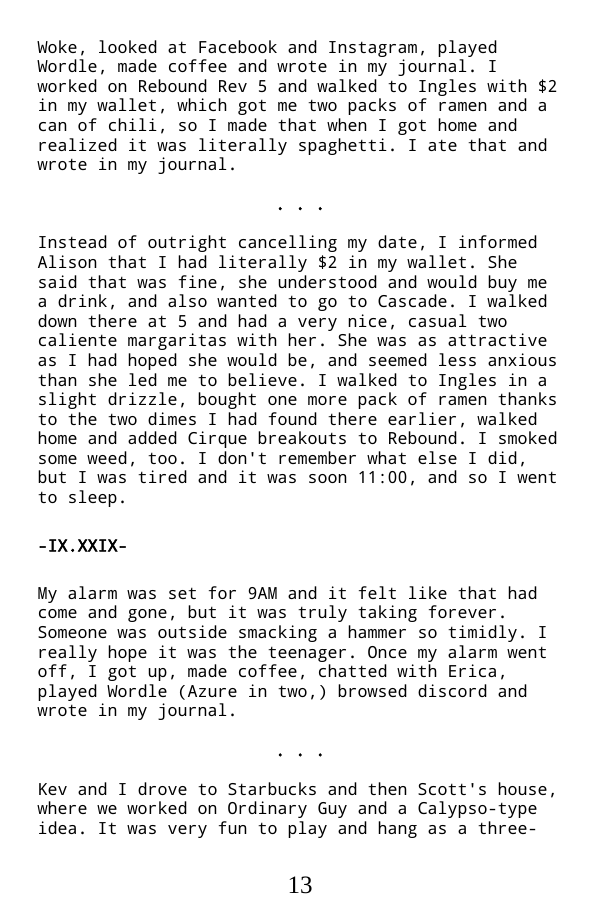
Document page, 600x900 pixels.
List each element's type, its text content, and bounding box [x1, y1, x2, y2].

text My alarm was set for 9AM and it felt like that had come and gone, but it was truly taking forever. Someone was outside smacking a hammer so timidly. I really hope it was the teenager. Once my alarm went off, I got up, made coffee, chatted with Erica, played Wordle (Azure in two,) browsed discord and wrote in my journal. [37, 584, 562, 721]
text . . . [37, 194, 562, 214]
text Instead of outright cancelling my date, I informed Alison that I had literally $2 in my wallet. She said that was fine, she understood and would buy me a drink, and also wanted to go to Cascade. I walked down there at 5 and had a very nice, casual two caliente margaritas with her. She was as attractive as I had hoped she would be, and seemed less anxious than she led me to believe. I walked to Ingles in a slight drizzle, bought one more pack of ramen thanks to the two dimes I had found there earlier, walked home and added Cirque breakouts to Rebound. I smoked some weed, too. I don't remember what else I did, but I was tired and it was soon 11:00, and so I went to sleep. [37, 233, 562, 507]
text -IX.XXIX- [37, 536, 562, 555]
text Woke, looked at Facebook and Instagram, played Wordle, made coffee and wrote in my journal. I worked on Rebound Rev 5 and walked to Ingles with $2 in my wallet, which got me two packs of ramen and a can of chili, so I made that when I got home and realized it was literally spaghetti. I ate that and wrote in my journal. [37, 37, 562, 174]
text . . . [37, 740, 562, 760]
text Kev and I drove to Starbucks and then Scott's house, where we worked on Ordinary Guy and a Calypso-type idea. It was very fun to play and hang as a three- [37, 779, 562, 838]
